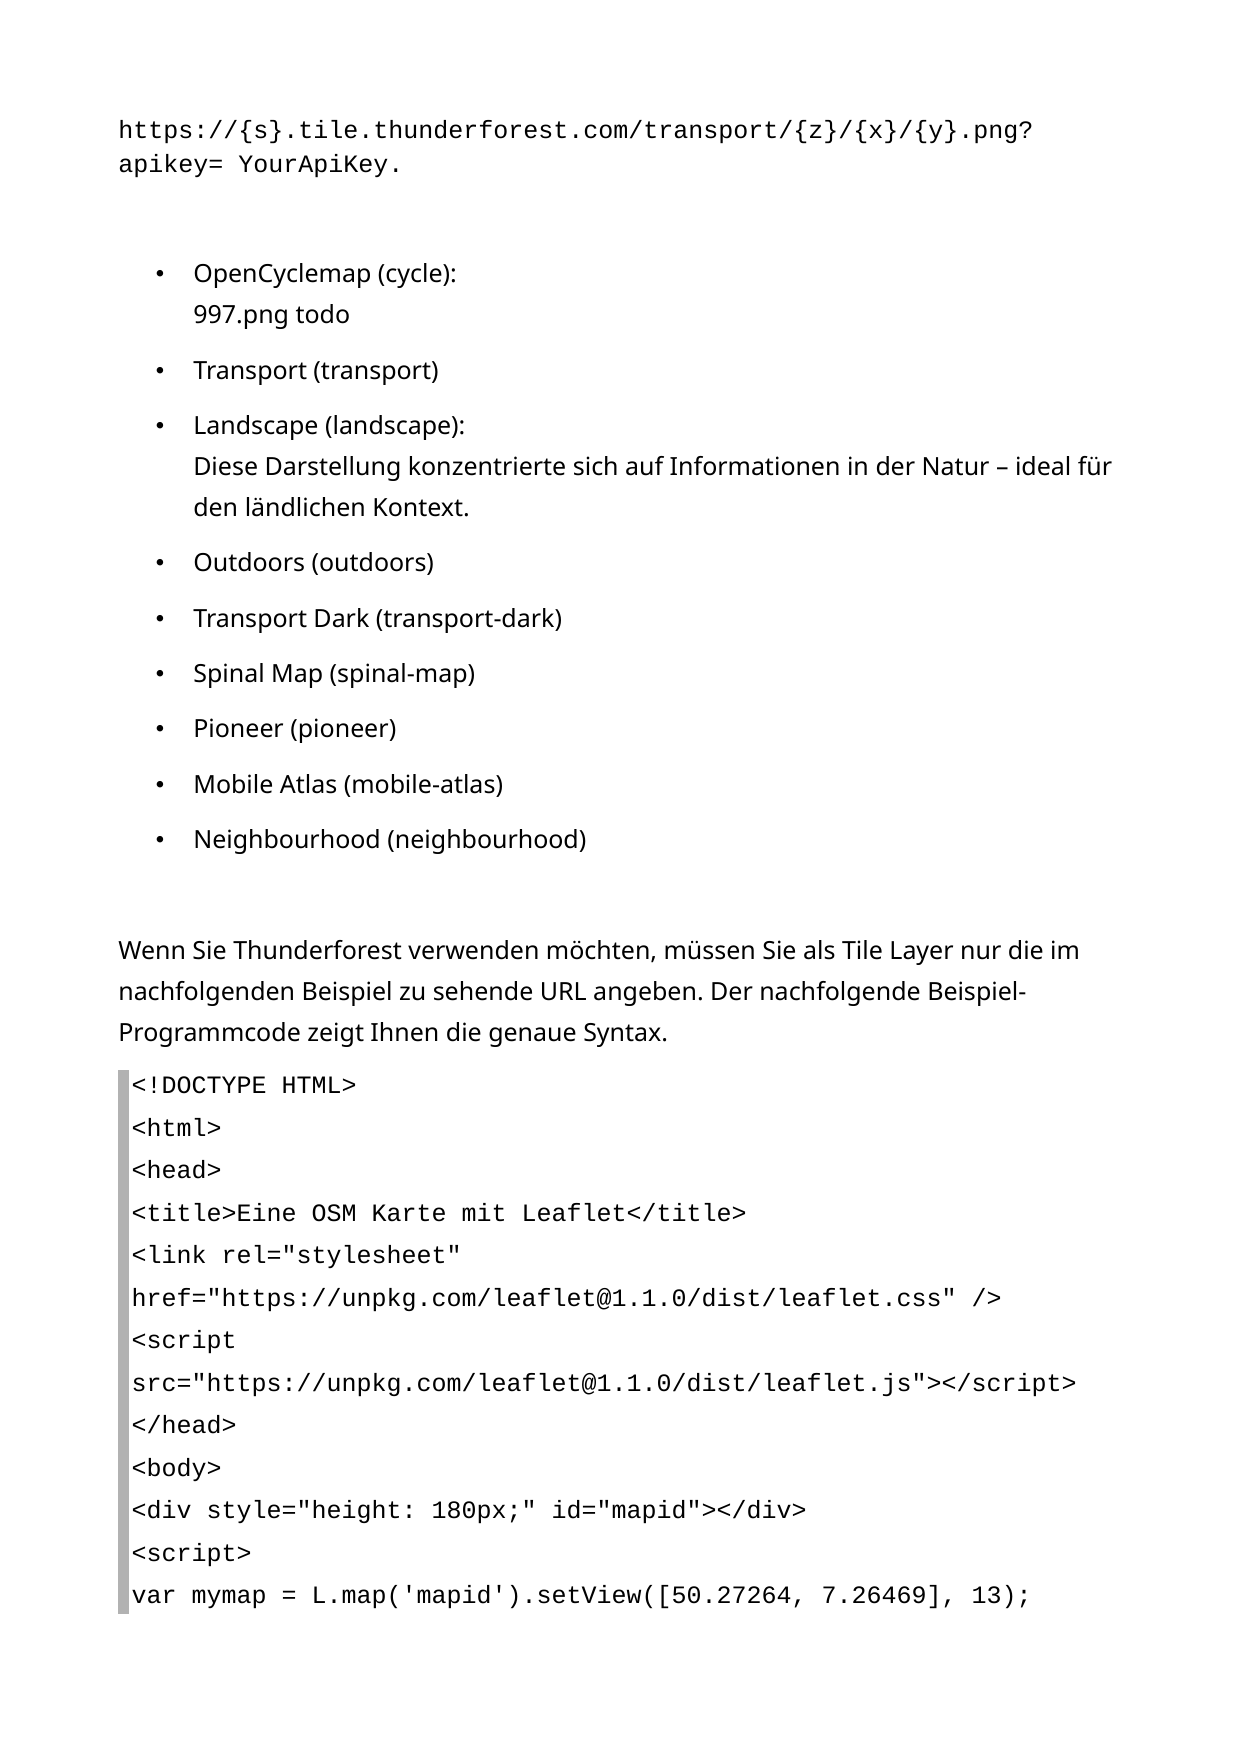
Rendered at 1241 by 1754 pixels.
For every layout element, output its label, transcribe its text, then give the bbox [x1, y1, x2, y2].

text <html> [129, 1112, 1122, 1143]
text var mymap = L.map('mapid').setView([50.27264, 7.26469], 13); [129, 1580, 1122, 1614]
text <link rel="stylesheet" href="https://unpkg.com/leaflet@1.1.0/dist/leaflet.css" /> [129, 1240, 1122, 1313]
list Landscape (landscape): Diese Darstellung konzentrierte sich auf Informationen in der Natur – ideal für den ländlichen Kontext. [156, 408, 1122, 523]
list Spinal Map (spinal-map) [156, 656, 1122, 690]
text https://{s}.tile.thunderforest.com/transport/{z}/{x}/{y}.png?apikey= YourApiKey. [118, 118, 1122, 180]
list Outdoors (outdoors) [156, 545, 1122, 579]
list Mobile Atlas (mobile-atlas) [156, 766, 1122, 801]
text <title>Eine OSM Karte mit Leaflet</title> [129, 1197, 1122, 1228]
list Neighbourhood (neighbourhood) [156, 822, 1122, 856]
text <body> [129, 1452, 1122, 1483]
list OpenCyclemap (cycle): 997.png todo [156, 256, 1122, 331]
list Transport Dark (transport-dark) [156, 600, 1122, 634]
text <head> [129, 1155, 1122, 1186]
list Pioneer (pioneer) [156, 711, 1122, 745]
text <!DOCTYPE HTML> [129, 1070, 1122, 1101]
list Transport (transport) [156, 352, 1122, 386]
text </head> [129, 1410, 1122, 1441]
text <script> [129, 1537, 1122, 1568]
text <script src="https://unpkg.com/leaflet@1.1.0/dist/leaflet.js"></script> [129, 1325, 1122, 1398]
text Wenn Sie Thunderforest verwenden möchten, müssen Sie als Tile Layer nur die im nachfolgenden Beispiel zu sehende URL angeben. Der nachfolgende Beispiel-Programmcode zeigt Ihnen die genaue Syntax. [118, 933, 1122, 1048]
text <div style="height: 180px;" id="mapid"></div> [129, 1495, 1122, 1526]
